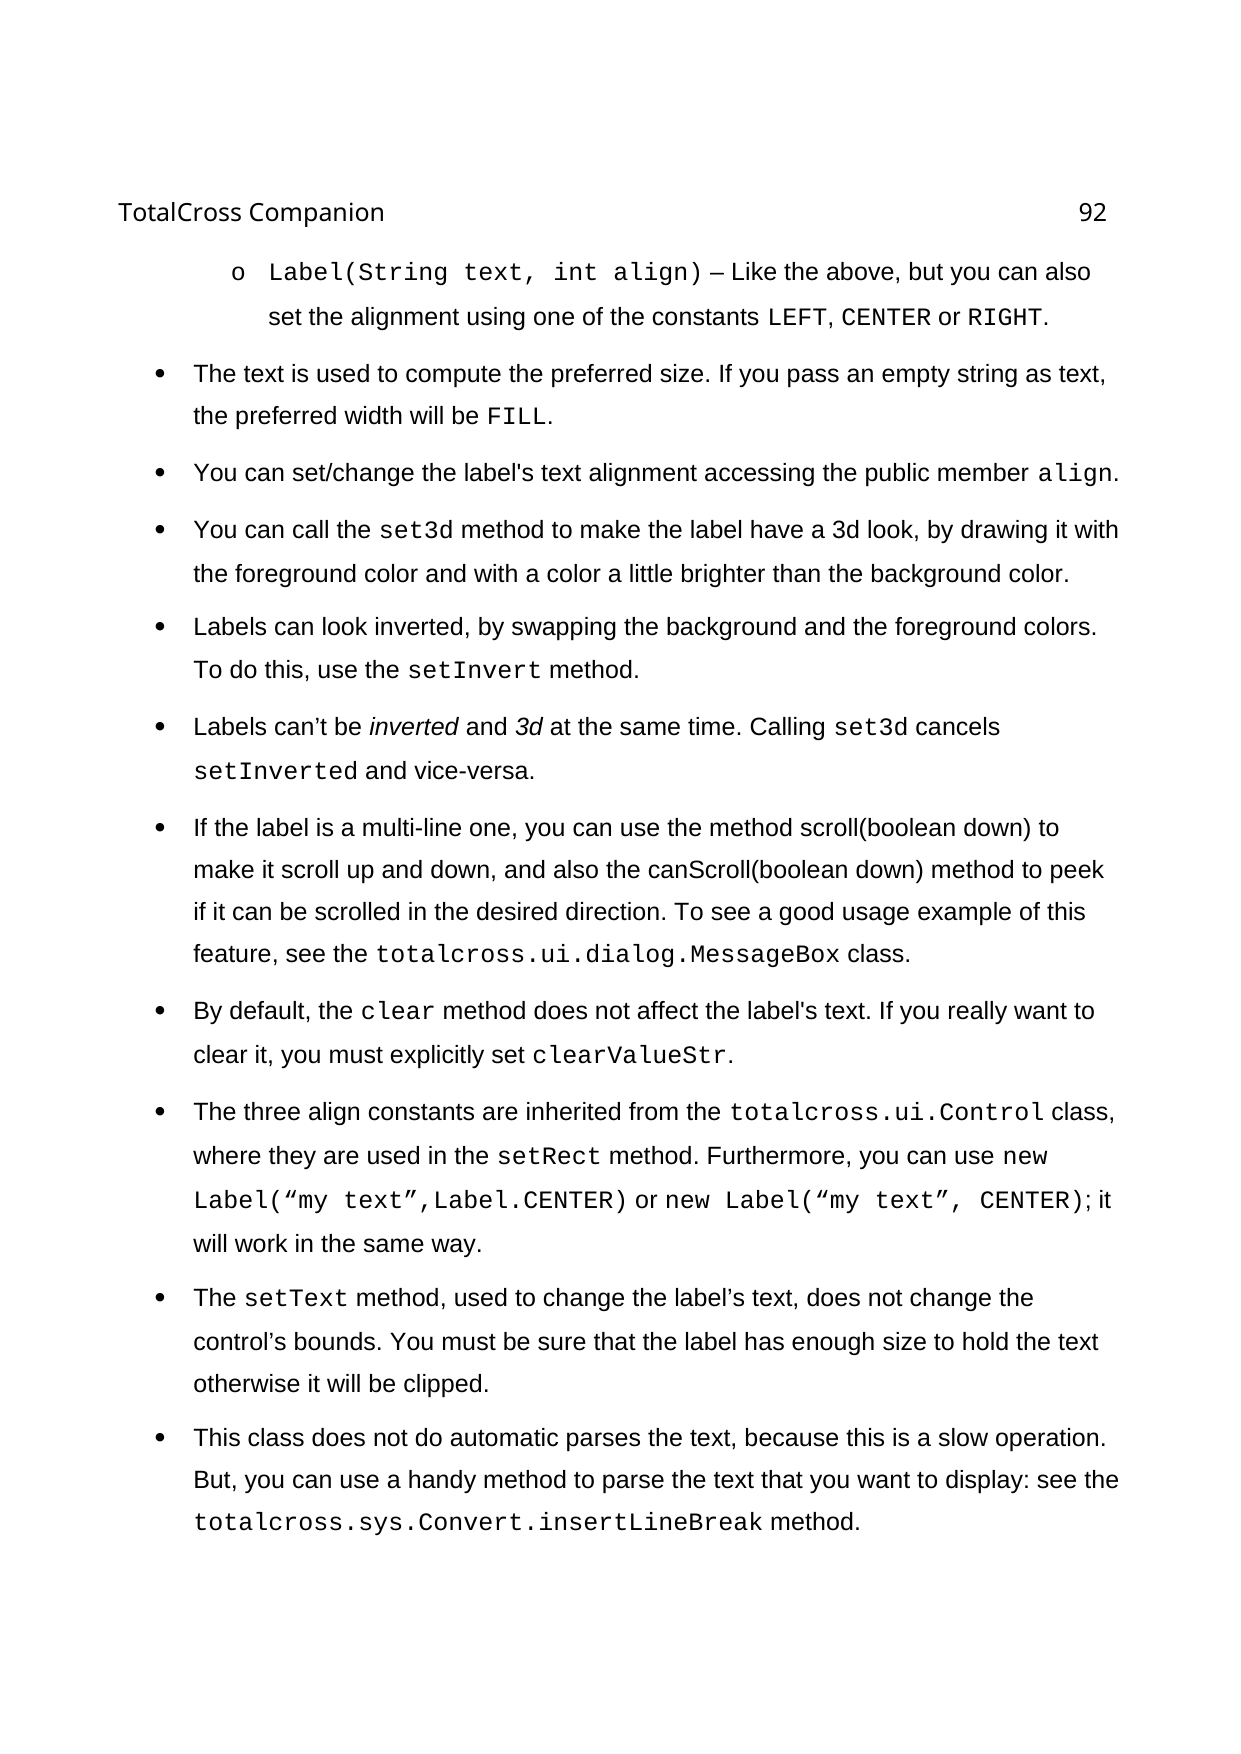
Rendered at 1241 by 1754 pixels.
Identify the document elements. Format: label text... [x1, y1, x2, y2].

list The three align constants are inherited from the totalcross.ui.Control class, where they are used in the setRect method. Furthermore, you can use new Label(“my text”,Label.CENTER) or new Label(“my text”, CENTER); it will work in the same way. [156, 1098, 1122, 1258]
list Label(String text, int align) – Like the above, but you can also set the alignment using one of the constants LEFT, CENTER or RIGHT. [231, 258, 1122, 333]
list Labels can’t be inverted and 3d at the same time. Calling set3d cancels setInverted and vice-versa. [156, 712, 1122, 787]
list By default, the clear method does not affect the label's text. If you really want to clear it, you must explicitly set clearValueStr. [156, 997, 1122, 1071]
list Labels can look inverted, by swapping the background and the foreground colors. To do this, use the setInvert method. [156, 613, 1122, 686]
list This class does not do automatic parses the text, because this is a slow operation. But, you can use a handy method to parse the text that you want to display: see the totalcross.sys.Convert.insertLineBreak method. [156, 1424, 1122, 1538]
list If the label is a multi-line one, you can use the method scroll(boolean down) to make it scroll up and down, and also the canScroll(boolean down) method to peek if it can be scrolled in the desired direction. To see a good usage example of this feature, see the totalcross.ui.dialog.MessageBox class. [156, 814, 1122, 970]
list You can set/change the label's text alignment accessing the public member align. [156, 459, 1122, 489]
list The setText method, used to change the label’s text, does not change the control’s bounds. You must be sure that the label has enough size to hold the text otherwise it will be clipped. [156, 1284, 1122, 1398]
list The text is used to compute the preferred size. If you pass an empty string as text, the preferred width will be FILL. [156, 359, 1122, 432]
list You can call the set3d method to make the label have a 3d look, by drawing it with the foreground color and with a color a little brighter than the background color. [156, 516, 1122, 587]
